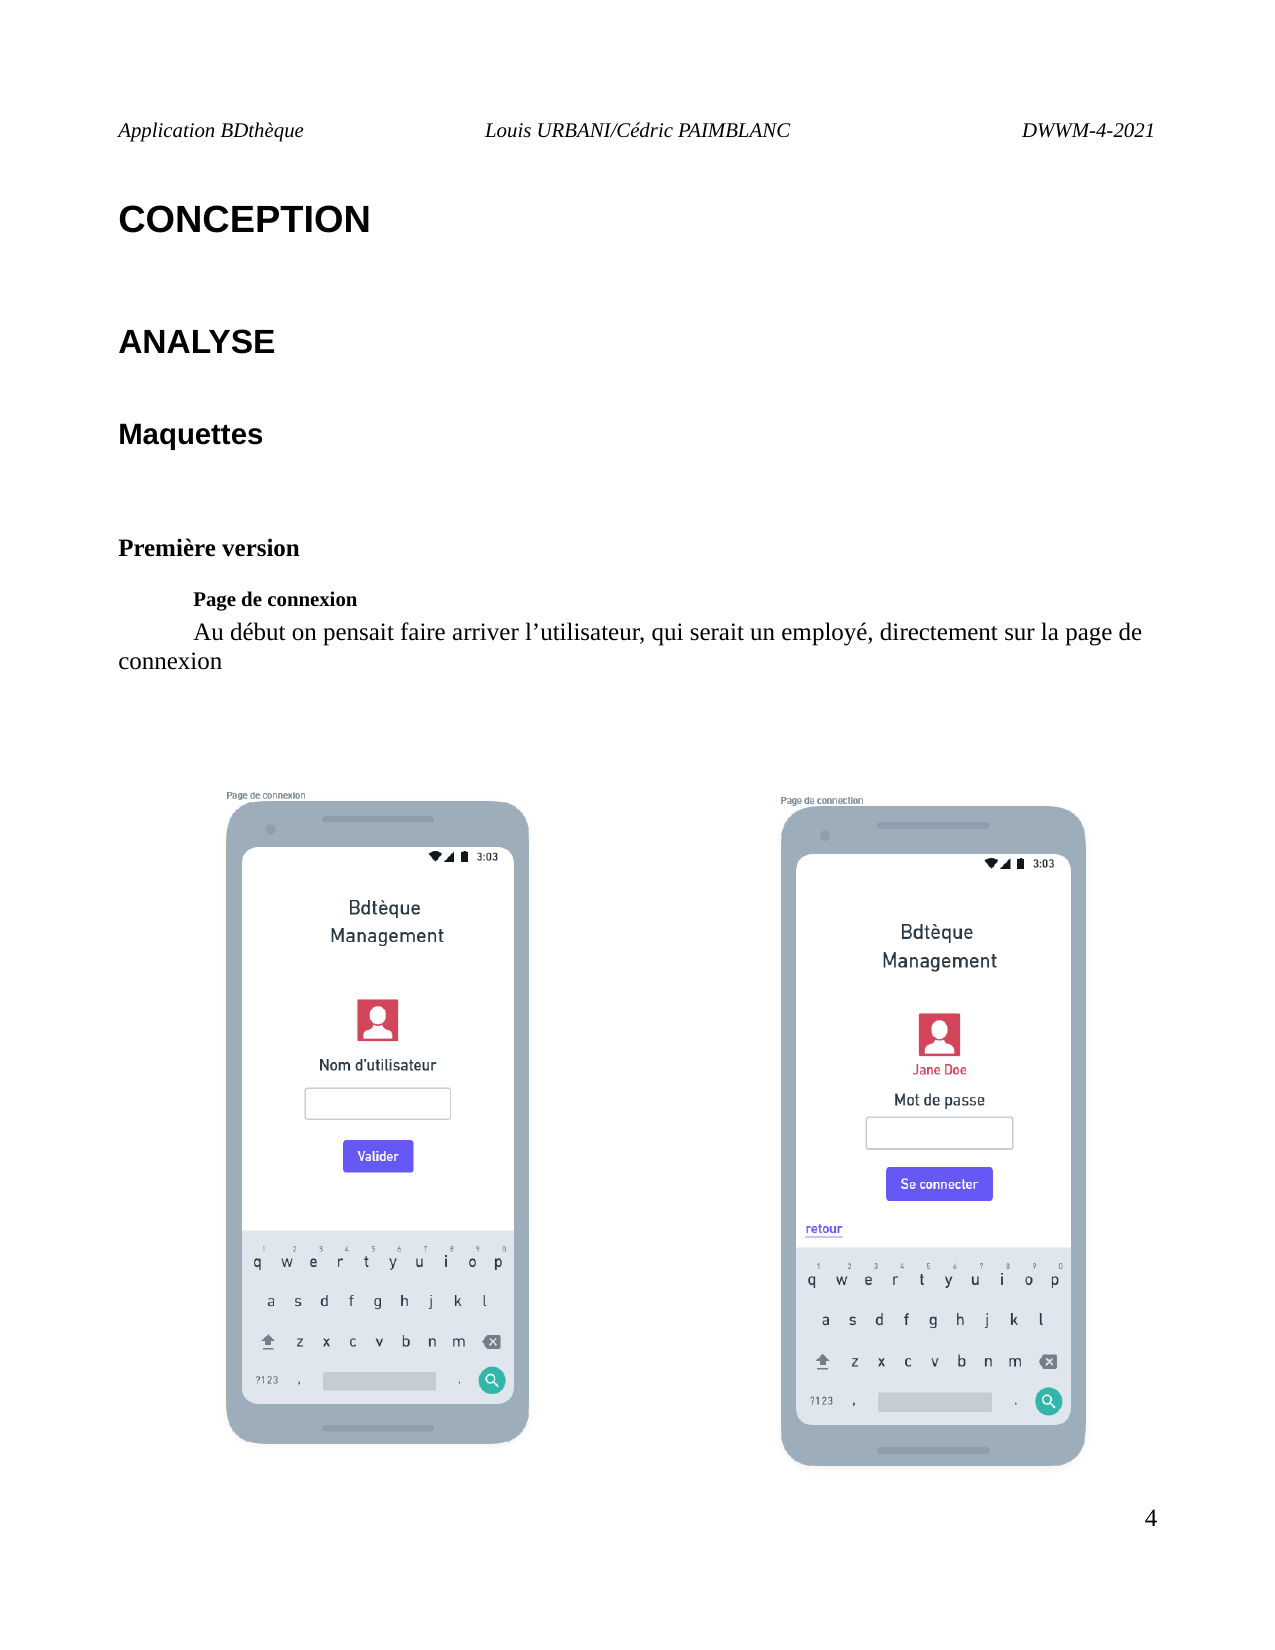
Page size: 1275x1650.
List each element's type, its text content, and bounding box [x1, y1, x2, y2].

picture [762, 787, 1104, 1485]
subtitle Première version [118, 533, 1157, 562]
subtitle Maquettes [118, 417, 1157, 451]
subtitle CONCEPTION [118, 196, 1157, 240]
subtitle Page de connexion [118, 587, 1157, 611]
subtitle ANALYSE [118, 322, 1157, 361]
text Au début on pensait faire arriver l’utilisateur, qui serait un employé, directement sur la page de connexion [118, 617, 1157, 675]
picture [208, 782, 547, 1462]
